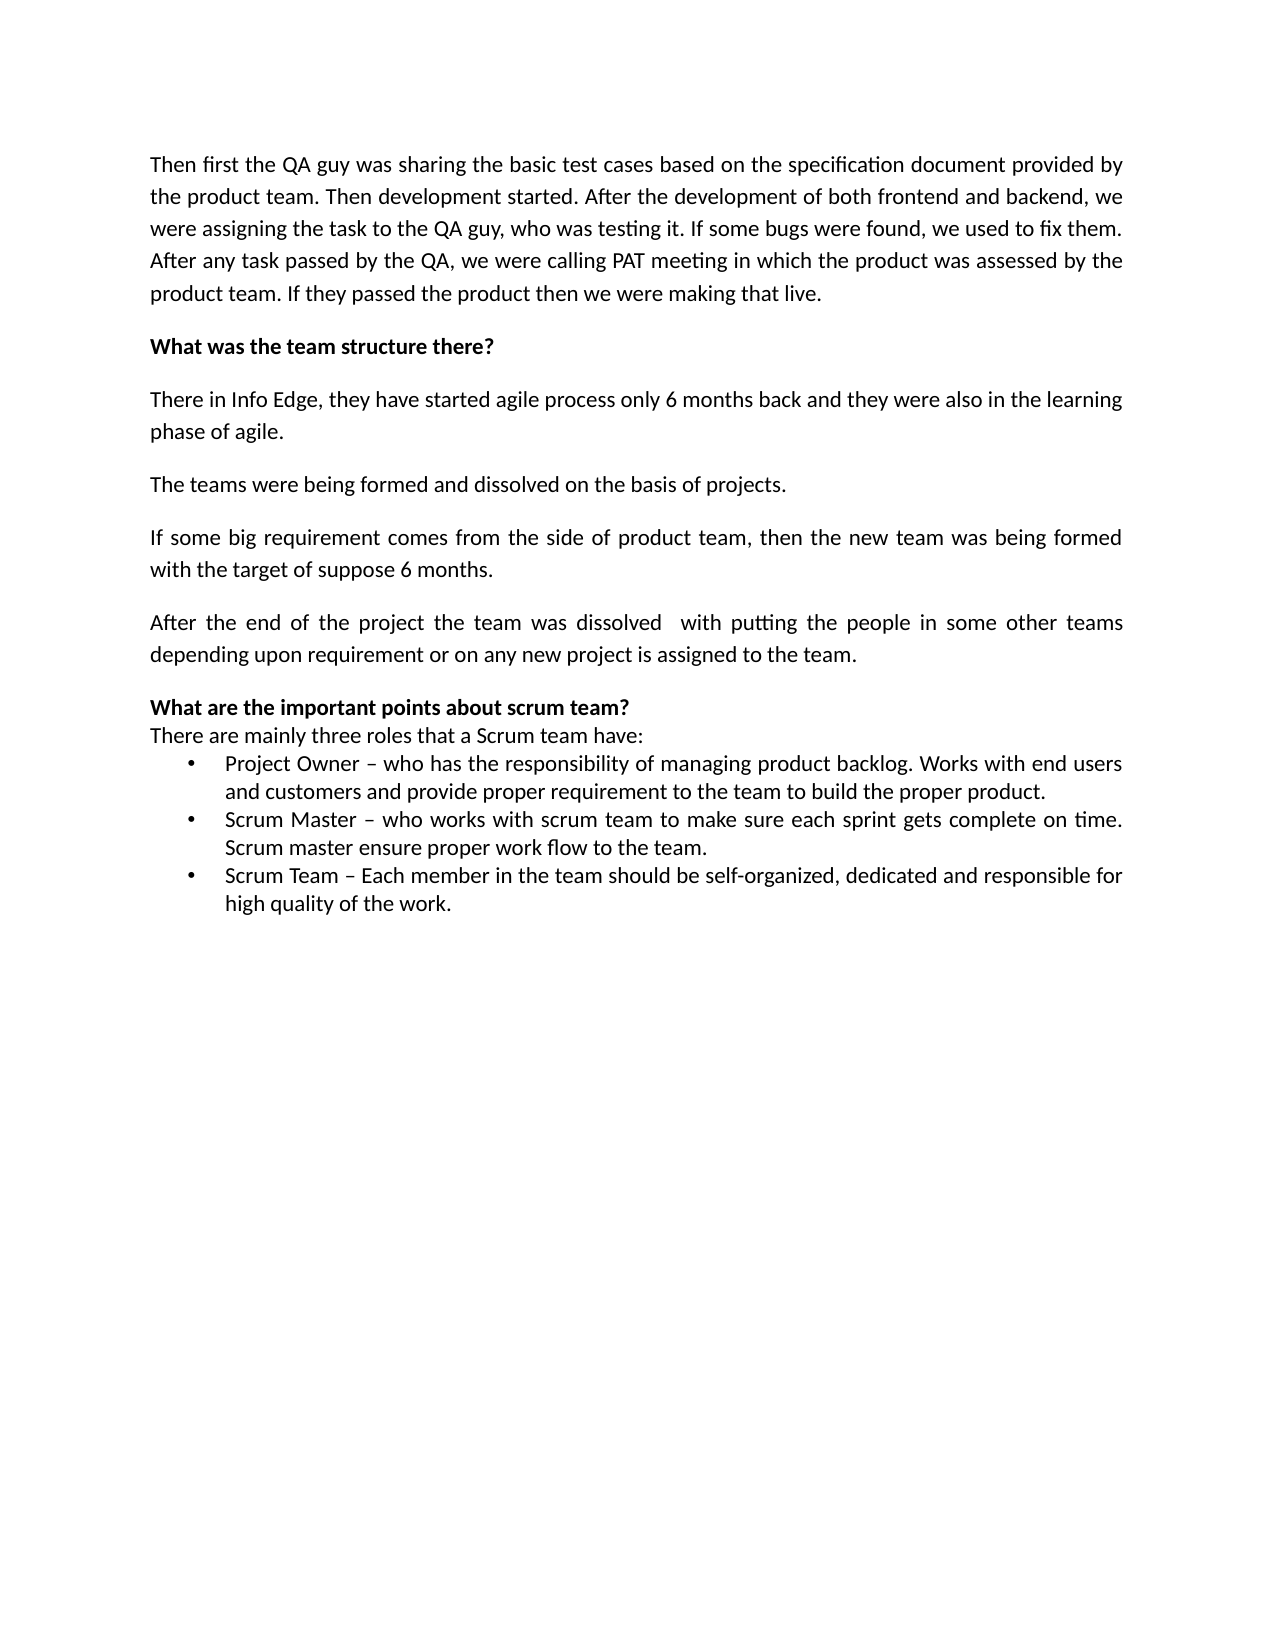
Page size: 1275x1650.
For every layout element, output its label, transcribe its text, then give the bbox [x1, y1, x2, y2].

text There in Info Edge, they have started agile process only 6 months back and they were also in the learning phase of agile. [150, 385, 1125, 445]
text The teams were being formed and dissolved on the basis of projects. [150, 470, 1125, 498]
text There are mainly three roles that a Scrum team have: [150, 721, 1125, 749]
text If some big requirement comes from the side of product team, then the new team was being formed with the target of suppose 6 months. [150, 523, 1125, 583]
text After the end of the project the team was dissolved with putting the people in some other teams depending upon requirement or on any new project is assigned to the team. [150, 608, 1125, 668]
text What are the important points about scrum team? [150, 693, 1125, 721]
text Then first the QA guy was sharing the basic test cases based on the specification document provided by the product team. Then development started. After the development of both frontend and backend, we were assigning the task to the QA guy, who was testing it. If some bugs were found, we used to fix them. After any task passed by the QA, we were calling PAT meeting in which the product was assessed by the product team. If they passed the product then we were making that live. [150, 150, 1125, 307]
text What was the team structure there? [150, 332, 1125, 360]
list Scrum Master – who works with scrum team to make sure each sprint gets complete on time. Scrum master ensure proper work flow to the team. [187, 806, 1125, 862]
list Scrum Team – Each member in the team should be self-organized, dedicated and responsible for high quality of the work. [187, 862, 1125, 918]
list Project Owner – who has the responsibility of managing product backlog. Works with end users and customers and provide proper requirement to the team to build the proper product. [187, 749, 1125, 806]
